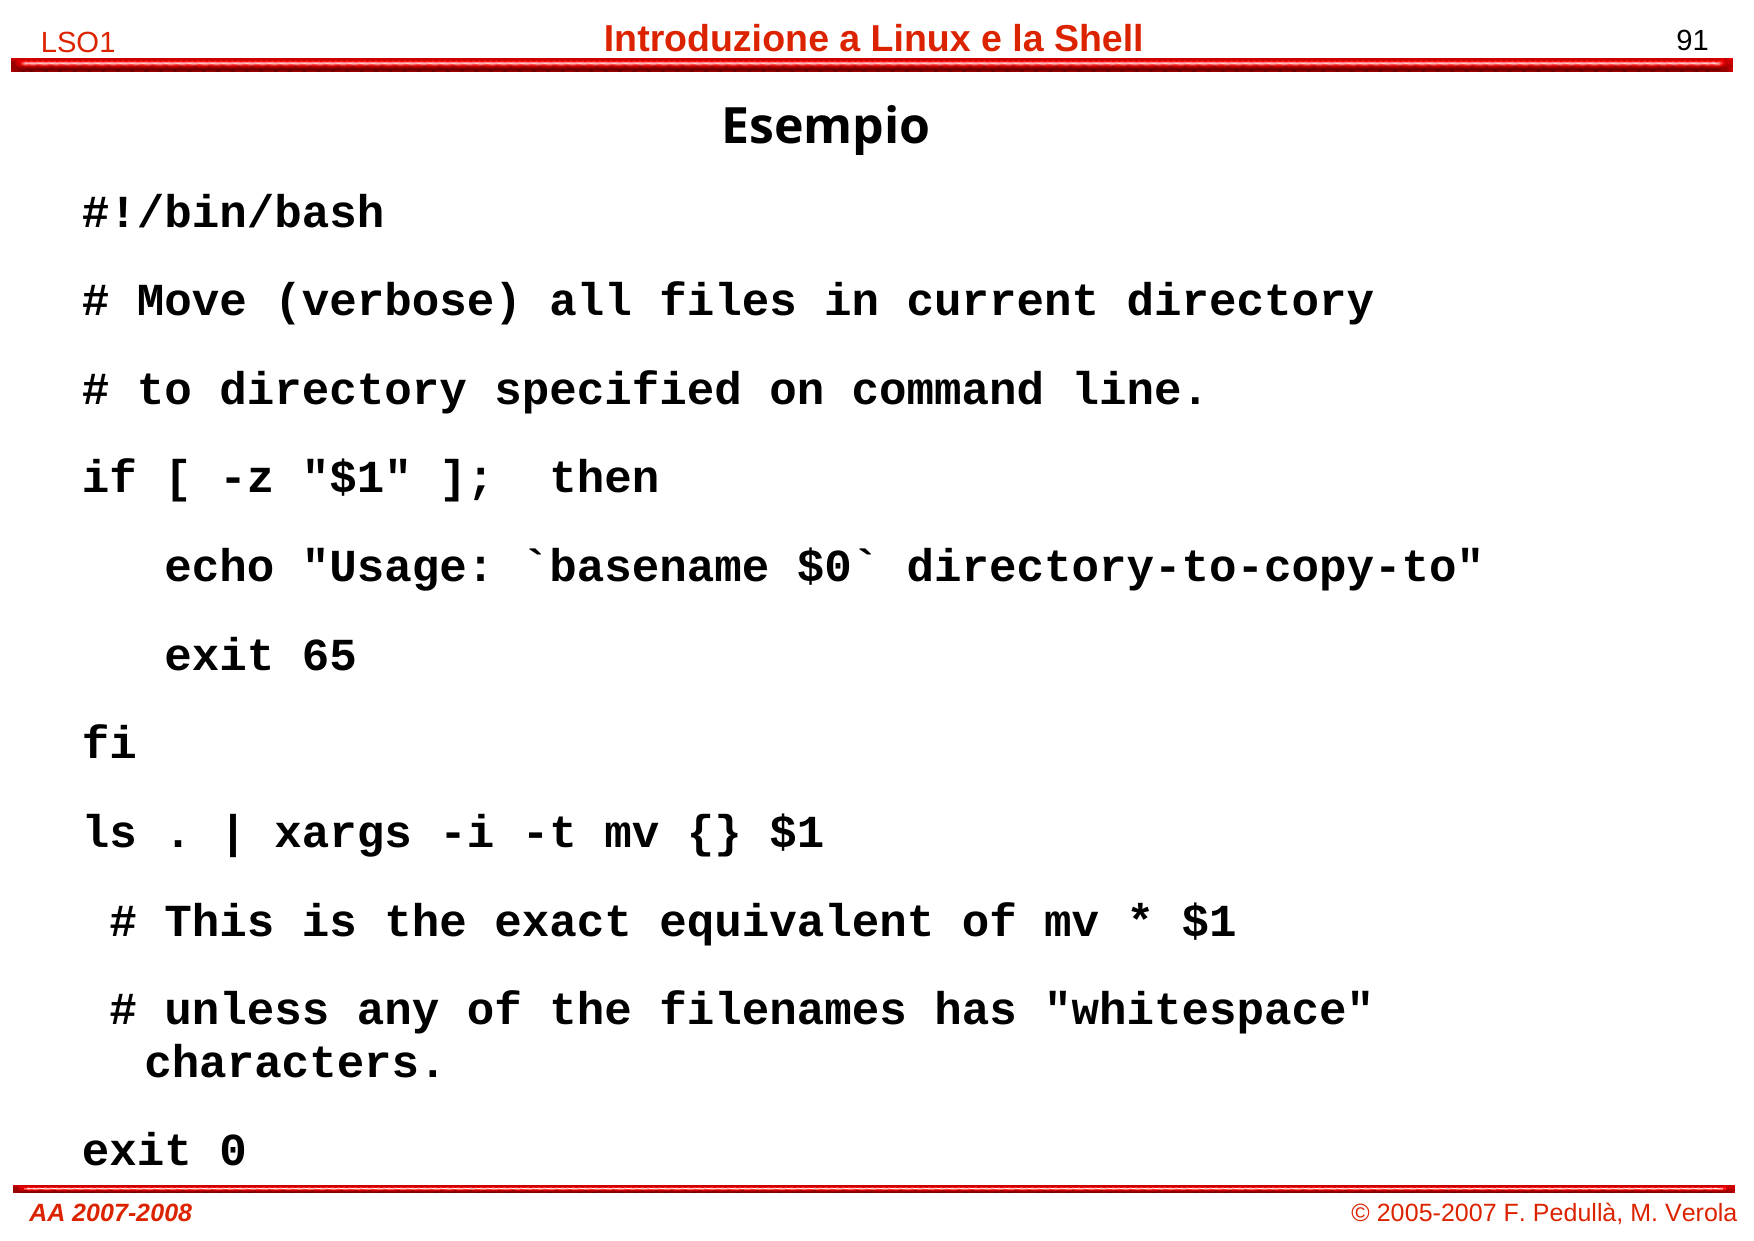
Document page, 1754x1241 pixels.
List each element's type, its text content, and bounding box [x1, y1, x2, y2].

title Esempio [697, 78, 956, 174]
picture [11, 58, 1733, 72]
picture [13, 1185, 1735, 1193]
list #!/bin/bash # Move (verbose) all files in current directory # to directory specified on command line. if [ -z "$1" ]; then echo "Usage: `basename $0` directory-to-copy-to" exit 65 fi ls . | xargs -i -t mv {} $1 # This is the exact equivalent of mv * $1 # unless any of the filenames has "whitespace" characters. exit 0 [67, 180, 1611, 1187]
